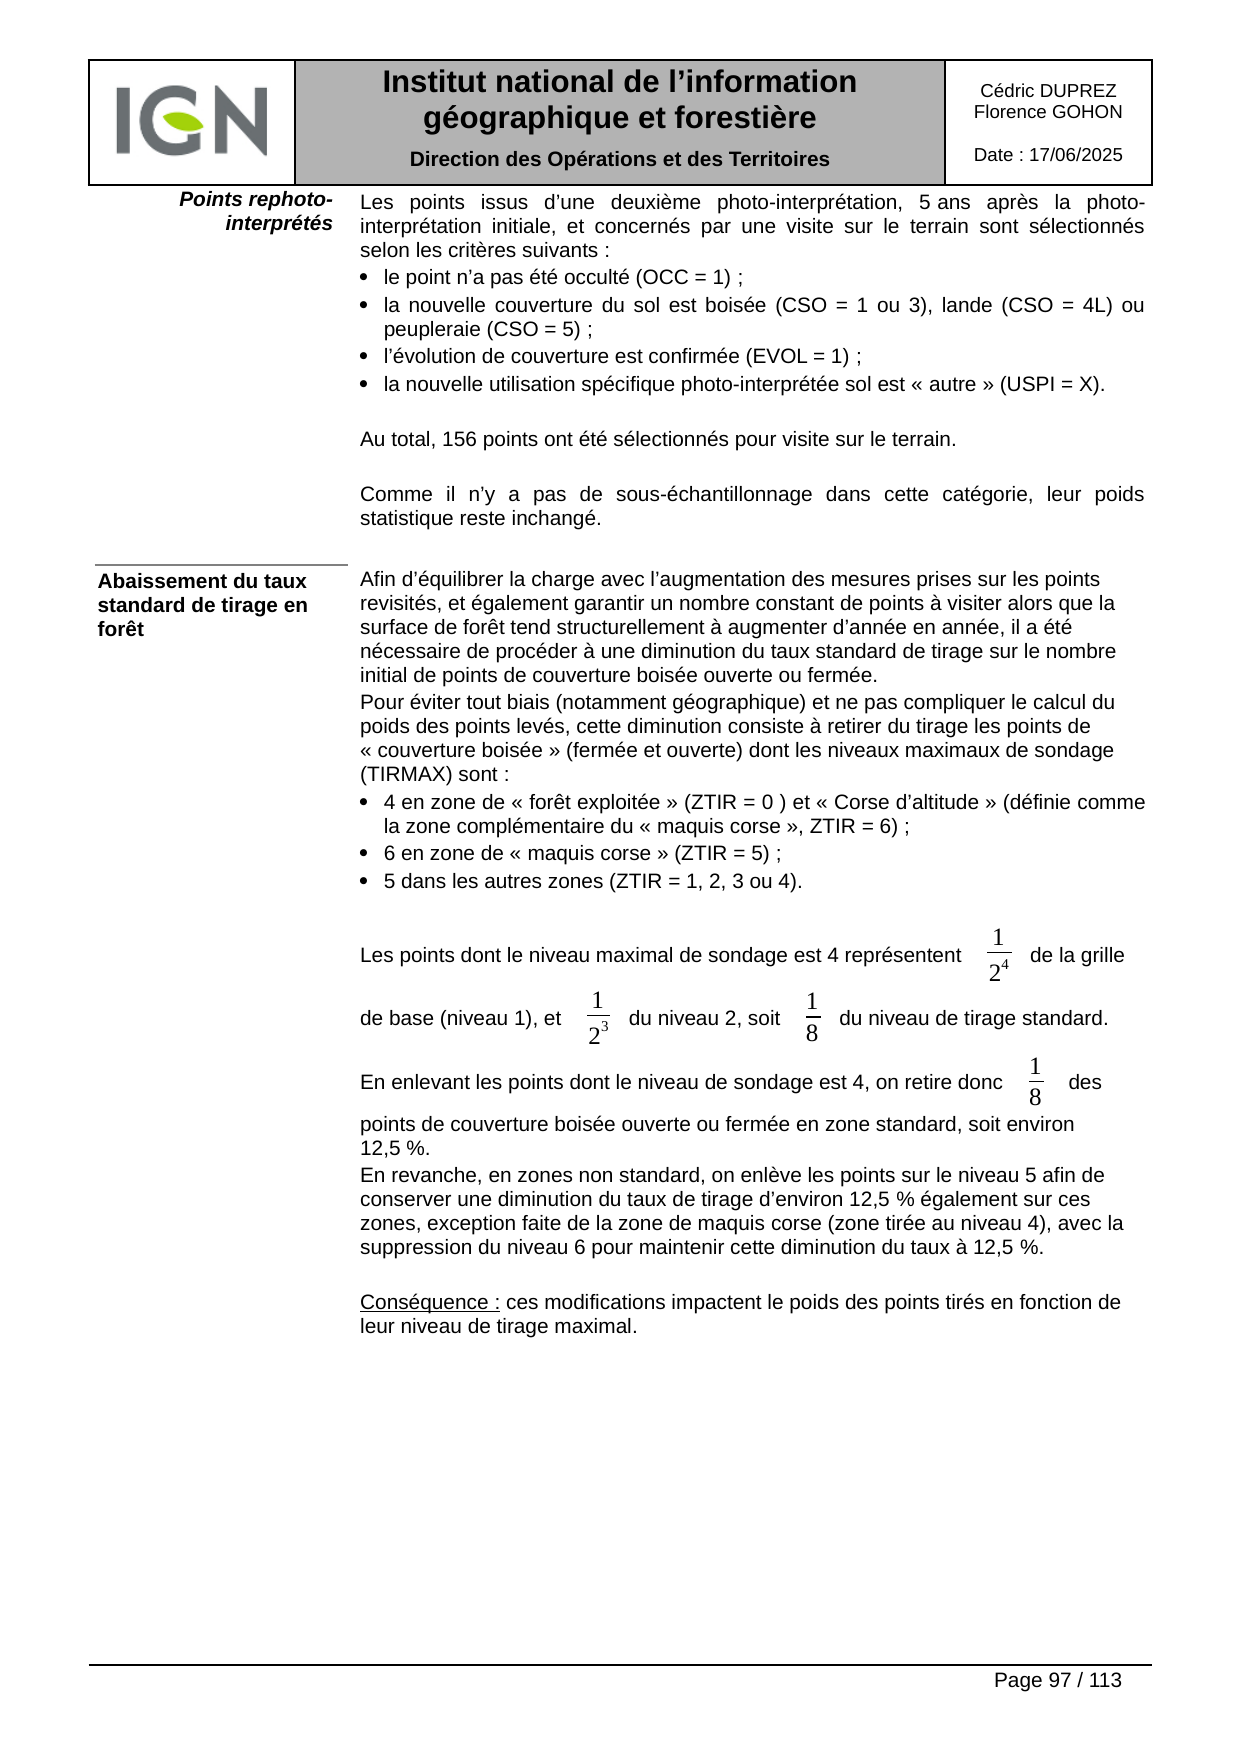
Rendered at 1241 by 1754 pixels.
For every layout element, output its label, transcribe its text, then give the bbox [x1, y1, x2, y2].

table_cell Points rephoto-interprétés [89, 186, 354, 563]
table_cell Les points issus d’une deuxième photo-interprétation, 5 ans après la photo-interprétation initiale, et concernés par une visite sur le terrain sont sélectionnés selon les critères suivants : le point n’a pas été occulté (OCC = 1) ; la nouvelle couverture du sol est boisée (CSO = 1 ou 3), lande (CSO = 4L) ou peupleraie (CSO = 5) ; l’évolution de couverture est confirmée (EVOL = 1) ; la nouvelle utilisation spécifique photo-interprétée sol est « autre » (USPI = X). Au total, 156 points ont été sélectionnés pour visite sur le terrain. Comme il n’y a pas de sous-échantillonnage dans cette catégorie, leur poids statistique reste inchangé. [354, 186, 1152, 563]
table_cell Abaissement du taux standard de tirage en forêt [89, 563, 354, 1371]
table_cell Afin d’équilibrer la charge avec l’augmentation des mesures prises sur les points revisités, et également garantir un nombre constant de points à visiter alors que la surface de forêt tend structurellement à augmenter d’année en année, il a été nécessaire de procéder à une diminution du taux standard de tirage sur le nombre initial de points de couverture boisée ouverte ou fermée. Pour éviter tout biais (notamment géographique) et ne pas compliquer le calcul du poids des points levés, cette diminution consiste à retirer du tirage les points de « couverture boisée » (fermée et ouverte) dont les niveaux maximaux de sondage (TIRMAX) sont : 4 en zone de « forêt exploitée » (ZTIR = 0 ) et « Corse d’altitude » (définie comme la zone complémentaire du « maquis corse », ZTIR = 6) ; 6 en zone de « maquis corse » (ZTIR = 5) ; 5 dans les autres zones (ZTIR = 1, 2, 3 ou 4). Les points dont le niveau maximal de sondage est 4 représentent de la grille de base (niveau 1), et du niveau 2, soit du niveau de tirage standard. En enlevant les points dont le niveau de sondage est 4, on retire donc des points de couverture boisée ouverte ou fermée en zone standard, soit environ 12,5 %. En revanche, en zones non standard, on enlève les points sur le niveau 5 afin de conserver une diminution du taux de tirage d’environ 12,5 % également sur ces zones, exception faite de la zone de maquis corse (zone tirée au niveau 4), avec la suppression du niveau 6 pour maintenir cette diminution du taux à 12,5 %. Conséquence : ces modifications impactent le poids des points tirés en fonction de leur niveau de tirage maximal. [354, 563, 1152, 1371]
picture [91, 62, 293, 180]
